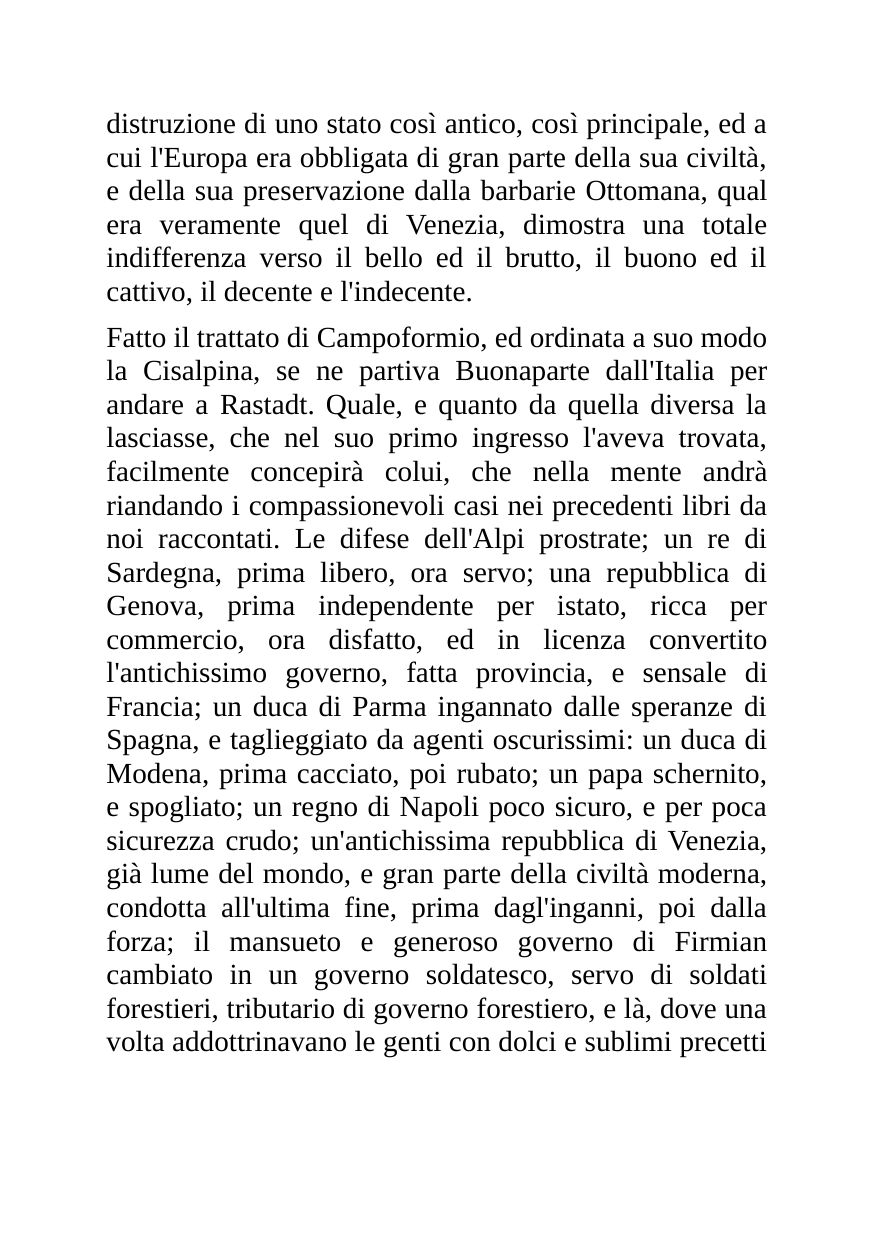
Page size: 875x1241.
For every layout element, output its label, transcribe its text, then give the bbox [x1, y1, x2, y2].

text distruzione di uno stato così antico, così principale, ed a cui l'Europa era obbligata di gran parte della sua civiltà, e della sua preservazione dalla barbarie Ottomana, qual era veramente quel di Venezia, dimostra una totale indifferenza verso il bello ed il brutto, il buono ed il cattivo, il decente e l'indecente. [106, 106, 768, 307]
text Fatto il trattato di Campoformio, ed ordinata a suo modo la Cisalpina, se ne partiva Buonaparte dall'Italia per andare a Rastadt. Quale, e quanto da quella diversa la lasciasse, che nel suo primo ingresso l'aveva trovata, facilmente concepirà colui, che nella mente andrà riandando i compassionevoli casi nei precedenti libri da noi raccontati. Le difese dell'Alpi prostrate; un re di Sardegna, prima libero, ora servo; una repubblica di Genova, prima independente per istato, ricca per commercio, ora disfatto, ed in licenza convertito l'antichissimo governo, fatta provincia, e sensale di Francia; un duca di Parma ingannato dalle speranze di Spagna, e taglieggiato da agenti oscurissimi: un duca di Modena, prima cacciato, poi rubato; un papa schernito, e spogliato; un regno di Napoli poco sicuro, e per poca sicurezza crudo; un'antichissima repubblica di Venezia, già lume del mondo, e gran parte della civiltà moderna, condotta all'ultima fine, prima dagl'inganni, poi dalla forza; il mansueto e generoso governo di Firmian cambiato in un governo soldatesco, servo di soldati forestieri, tributario di governo forestiero, e là, dove una volta addottrinavano le genti con dolci e sublimi precetti [106, 320, 768, 1058]
